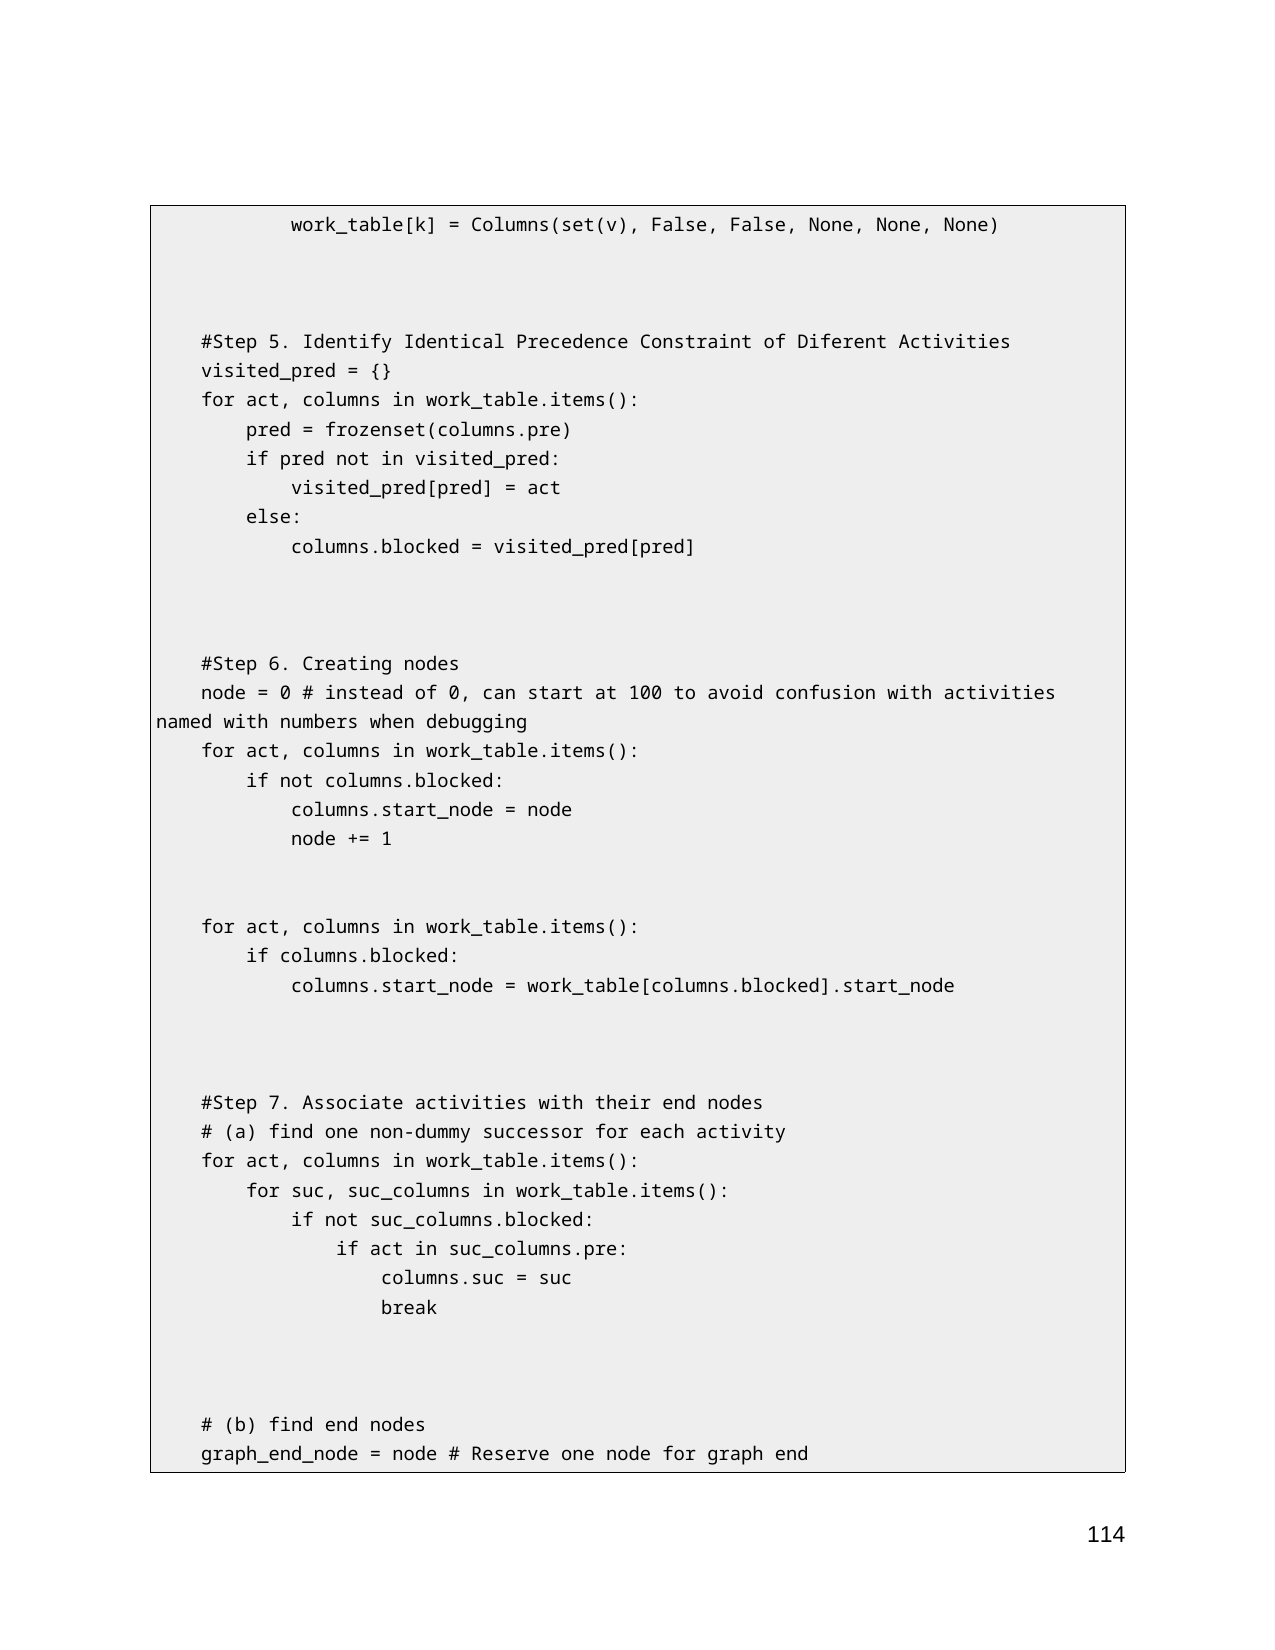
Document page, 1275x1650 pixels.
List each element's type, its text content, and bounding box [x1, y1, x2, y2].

table_header work_table[k] = Columns(set(v), False, False, None, None, None) #Step 5. Identify Identical Precedence Constraint of Diferent Activities visited_pred = {} for act, columns in work_table.items(): pred = frozenset(columns.pre) if pred not in visited_pred: visited_pred[pred] = act else: columns.blocked = visited_pred[pred] #Step 6. Creating nodes node = 0 # instead of 0, can start at 100 to avoid confusion with activities named with numbers when debugging for act, columns in work_table.items(): if not columns.blocked: columns.start_node = node node += 1 for act, columns in work_table.items(): if columns.blocked: columns.start_node = work_table[columns.blocked].start_node #Step 7. Associate activities with their end nodes # (a) find one non-dummy successor for each activity for act, columns in work_table.items(): for suc, suc_columns in work_table.items(): if not suc_columns.blocked: if act in suc_columns.pre: columns.suc = suc break # (b) find end nodes graph_end_node = node # Reserve one node for graph end [151, 206, 1125, 1472]
